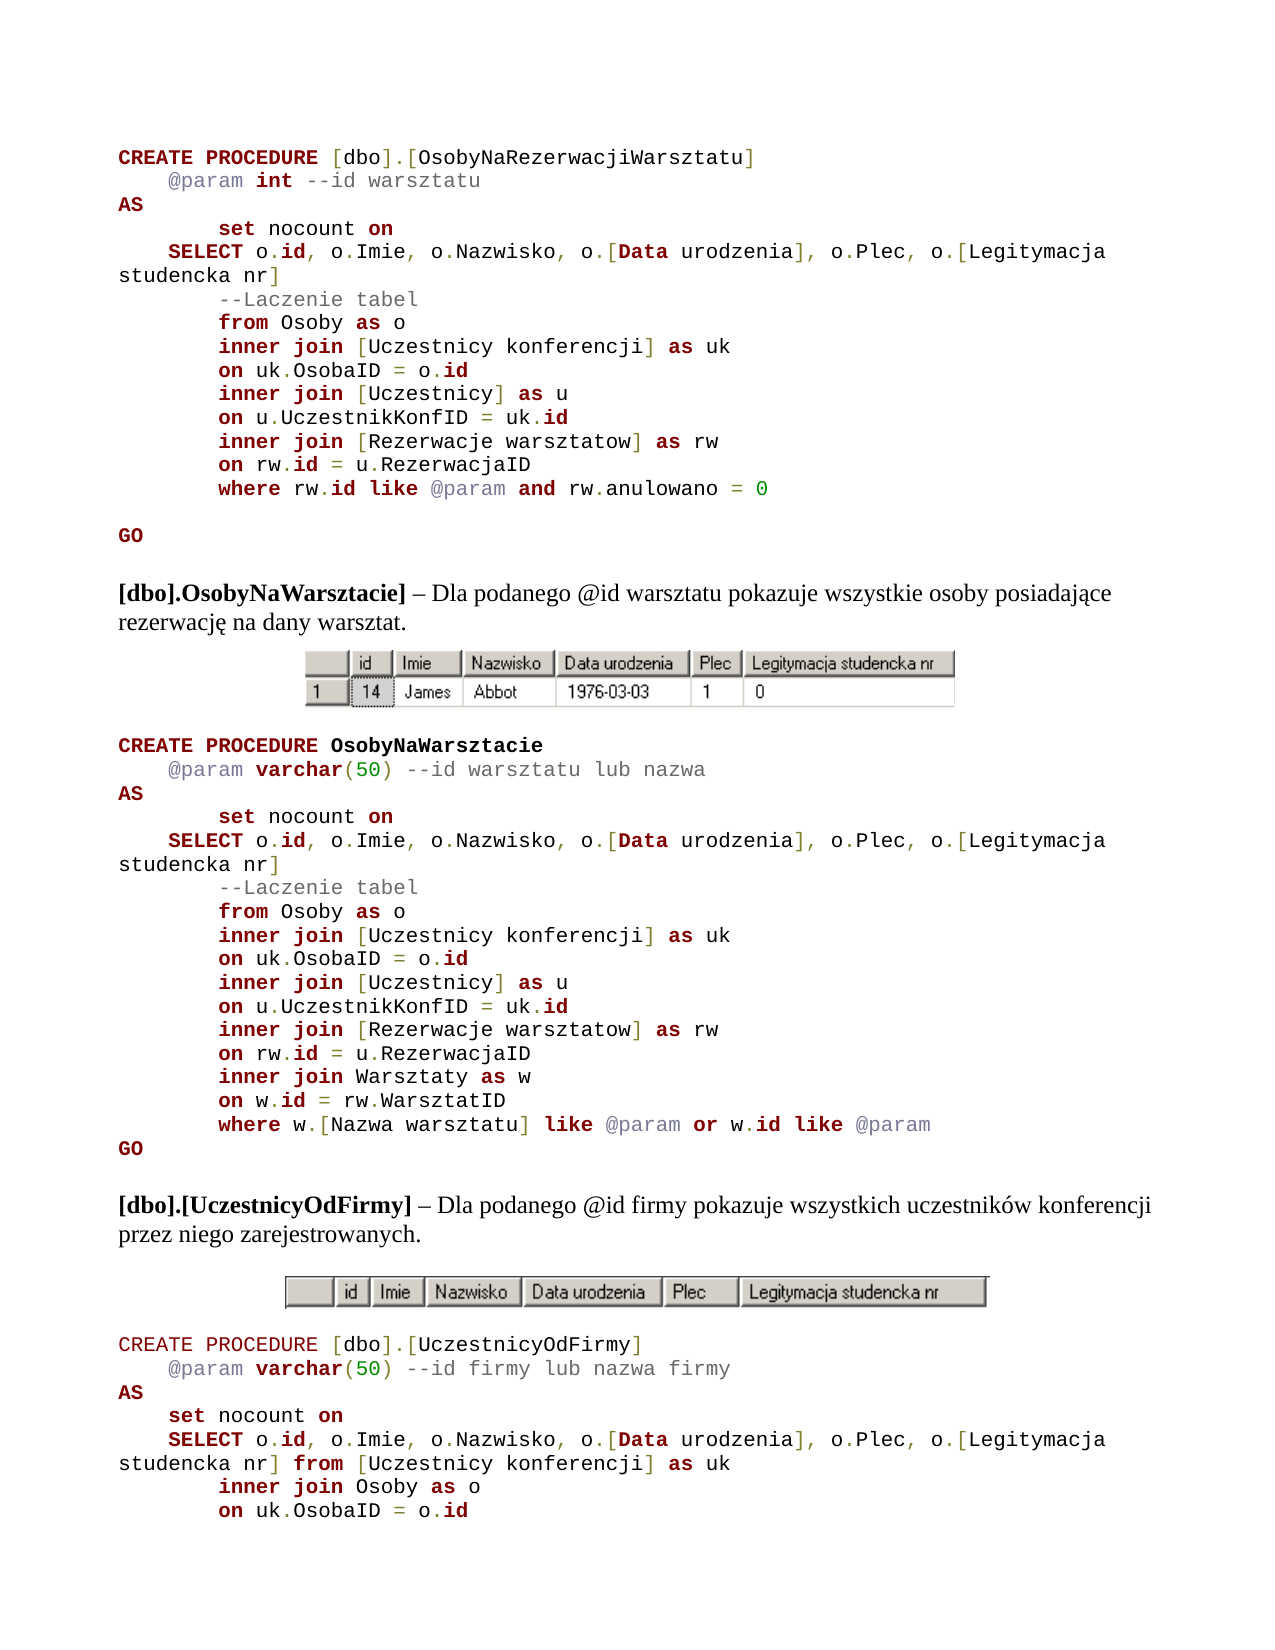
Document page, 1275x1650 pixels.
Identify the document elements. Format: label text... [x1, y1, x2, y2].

text CREATE PROCEDURE [dbo].[UczestnicyOdFirmy] [118, 1334, 1157, 1358]
text @param int --id warsztatu [118, 171, 1157, 194]
text where w.[Nazwa warsztatu] like @param or w.id like @param [118, 1114, 1157, 1137]
text inner join [Uczestnicy] as u [118, 972, 1157, 996]
text set nocount on [118, 1405, 1157, 1429]
text --Laczenie tabel [118, 877, 1157, 901]
text GO [118, 1137, 1157, 1161]
text SELECT o.id, o.Imie, o.Nazwisko, o.[Data urodzenia], o.Plec, o.[Legitymacja studencka nr] from [Uczestnicy konferencji] as uk [118, 1429, 1157, 1476]
text on u.UczestnikKonfID = uk.id [118, 407, 1157, 431]
text @param varchar(50) --id warsztatu lub nazwa [118, 759, 1157, 783]
text AS [118, 783, 1157, 806]
text from Osoby as o [118, 312, 1157, 336]
text on uk.OsobaID = o.id [118, 948, 1157, 972]
picture [285, 1276, 990, 1309]
text inner join [Uczestnicy konferencji] as uk [118, 336, 1157, 360]
text @param varchar(50) --id firmy lub nazwa firmy [118, 1358, 1157, 1382]
text inner join [Uczestnicy konferencji] as uk [118, 925, 1157, 948]
text where rw.id like @param and rw.anulowano = 0 [118, 478, 1157, 502]
text on uk.OsobaID = o.id [118, 360, 1157, 383]
text inner join Warsztaty as w [118, 1067, 1157, 1090]
text on rw.id = u.RezerwacjaID [118, 454, 1157, 478]
text inner join [Rezerwacje warsztatow] as rw [118, 1019, 1157, 1043]
text SELECT o.id, o.Imie, o.Nazwisko, o.[Data urodzenia], o.Plec, o.[Legitymacja studencka nr] [118, 241, 1157, 289]
text on w.id = rw.WarsztatID [118, 1090, 1157, 1114]
text --Laczenie tabel [118, 289, 1157, 312]
text CREATE PROCEDURE OsobyNaWarsztacie [118, 736, 1157, 759]
text set nocount on [118, 806, 1157, 830]
text on rw.id = u.RezerwacjaID [118, 1043, 1157, 1067]
text inner join Osoby as o [118, 1476, 1157, 1500]
text AS [118, 194, 1157, 218]
picture [305, 650, 955, 709]
text set nocount on [118, 218, 1157, 241]
text from Osoby as o [118, 901, 1157, 925]
text [dbo].OsobyNaWarsztacie] – Dla podanego @id warsztatu pokazuje wszystkie osoby posiadające rezerwację na dany warsztat. [118, 578, 1157, 636]
text GO [118, 525, 1157, 549]
text on uk.OsobaID = o.id [118, 1500, 1157, 1523]
text inner join [Rezerwacje warsztatow] as rw [118, 431, 1157, 454]
text CREATE PROCEDURE [dbo].[OsobyNaRezerwacjiWarsztatu] [118, 147, 1157, 171]
text AS [118, 1382, 1157, 1405]
text SELECT o.id, o.Imie, o.Nazwisko, o.[Data urodzenia], o.Plec, o.[Legitymacja studencka nr] [118, 830, 1157, 877]
text on u.UczestnikKonfID = uk.id [118, 996, 1157, 1019]
text [dbo].[UczestnicyOdFirmy] – Dla podanego @id firmy pokazuje wszystkich uczestników konferencji przez niego zarejestrowanych. [118, 1191, 1157, 1248]
text inner join [Uczestnicy] as u [118, 383, 1157, 407]
